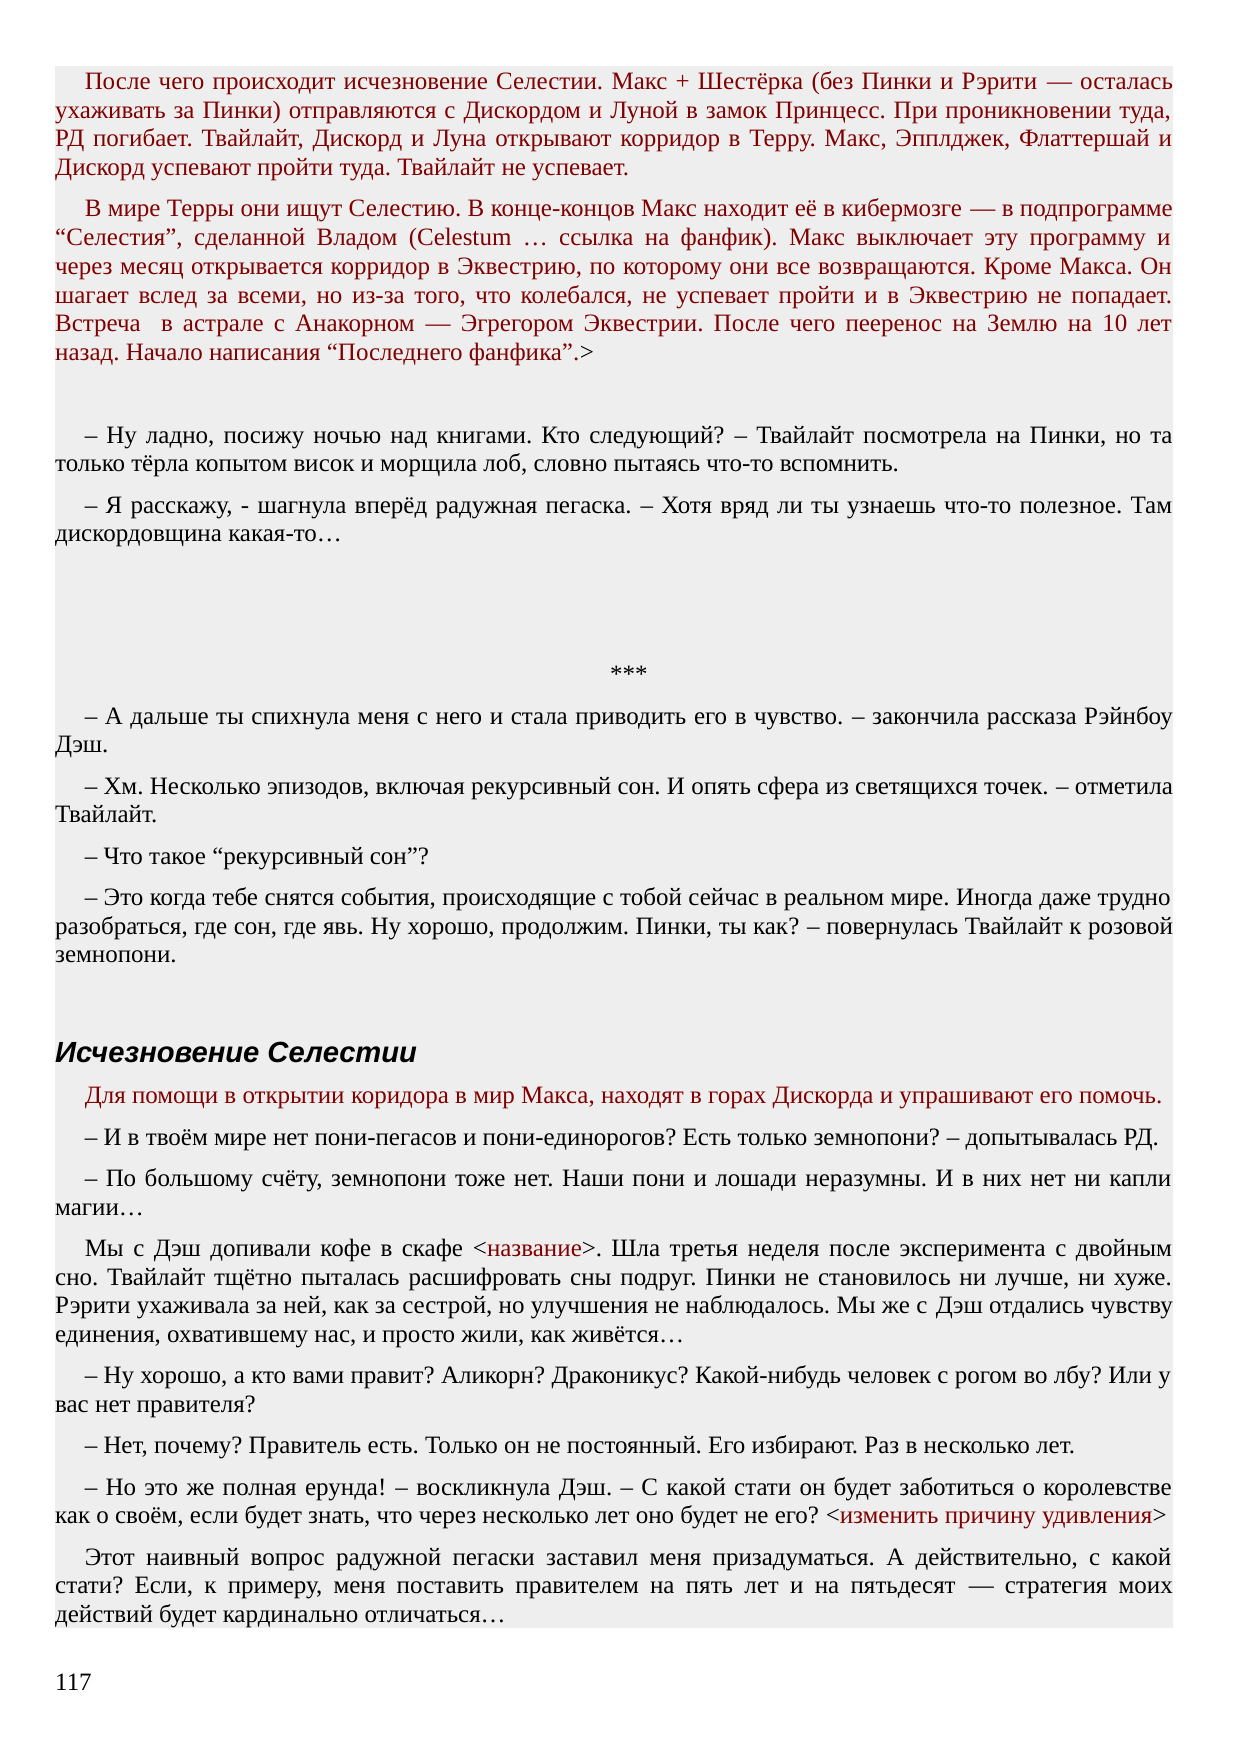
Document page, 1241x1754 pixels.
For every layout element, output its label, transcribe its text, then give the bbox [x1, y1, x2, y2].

text – Ну хорошо, а кто вами правит? Аликорн? Драконикус? Какой-нибудь человек с рогом во лбу? Или у вас нет правителя? [55, 1361, 1173, 1418]
text Мы с Дэш допивали кофе в cкафе <название>. Шла третья неделя после эксперимента с двойным сно. Твайлайт тщётно пыталась расшифровать сны подруг. Пинки не становилось ни лучше, ни хуже. Рэрити ухаживала за ней, как за сестрой, но улучшения не наблюдалось. Мы же с Дэш отдались чувству единения, охватившему нас, и просто жили, как живётся… [55, 1233, 1173, 1348]
text – Это когда тебе снятся события, происходящие с тобой сейчас в реальном мире. Иногда даже трудно разобраться, где сон, где явь. Ну хорошо, продолжим. Пинки, ты как? – повернулась Твайлайт к розовой земнопони. [55, 882, 1173, 968]
text – А дальше ты спихнула меня с него и стала приводить его в чувство. – закончила рассказа Рэйнбоу Дэш. [55, 701, 1173, 758]
text Этот наивный вопрос радужной пегаски заставил меня призадуматься. А действительно, с какой стати? Если, к примеру, меня поставить правителем на пять лет и на пятьдесят — стратегия моих действий будет кардинально отличаться… [55, 1542, 1173, 1628]
text В мире Терры они ищут Селестию. В конце-концов Макс находит её в кибермозге — в подпрограмме “Селестия”, сделанной Владом (Celestum … ссылка на фанфик). Макс выключает эту программу и через месяц открывается корридор в Эквестрию, по которому они все возвращаются. Кроме Макса. Он шагает вслед за всеми, но из-за того, что колебался, не успевает пройти и в Эквестрию не попадает. Встреча в астрале с Анакорном — Эгрегором Эквестрии. После чего пееренос на Землю на 10 лет назад. Начало написания “Последнего фанфика”.> [55, 193, 1173, 366]
text Для помощи в открытии коридора в мир Макса, находят в горах Дискорда и упрашивают его помочь. [55, 1081, 1173, 1109]
text – Ну ладно, посижу ночью над книгами. Кто следующий? – Твайлайт посмотрела на Пинки, но та только тёрла копытом висок и морщила лоб, словно пытаясь что-то вспомнить. [55, 420, 1173, 477]
text – Что такое “рекурсивный сон”? [55, 841, 1173, 869]
text После чего происходит исчезновение Селестии. Макс + Шестёрка (без Пинки и Рэрити — осталась ухаживать за Пинки) отправляются с Дискордом и Луной в замок Принцесс. При проникновении туда, РД погибает. Твайлайт, Дискорд и Луна открывают корридор в Терру. Макс, Эпплджек, Флаттершай и Дискорд успевают пройти туда. Твайлайт не успевает. [55, 66, 1173, 181]
text – Но это же полная ерунда! – воскликнула Дэш. – С какой стати он будет заботиться о королевстве как о своём, если будет знать, что через несколько лет оно будет не его? <изменить причину удивления> [55, 1472, 1173, 1529]
text – Нет, почему? Правитель есть. Только он не постоянный. Его избирают. Раз в несколько лет. [55, 1431, 1173, 1459]
subtitle Исчезновение Селестии [55, 1034, 1173, 1068]
text *** [55, 659, 1173, 688]
text – Я расскажу, - шагнула вперёд радужная пегаска. – Хотя вряд ли ты узнаешь что-то полезное. Там дискордовщина какая-то… [55, 490, 1173, 547]
text – По большому счёту, земнопони тоже нет. Наши пони и лошади неразумны. И в них нет ни капли магии… [55, 1163, 1173, 1221]
text – И в твоём мире нет пони-пегасов и пони-единорогов? Есть только земнопони? – допытывалась РД. [55, 1122, 1173, 1151]
text – Хм. Несколько эпизодов, включая рекурсивный сон. И опять сфера из светящихся точек. – отметила Твайлайт. [55, 771, 1173, 828]
